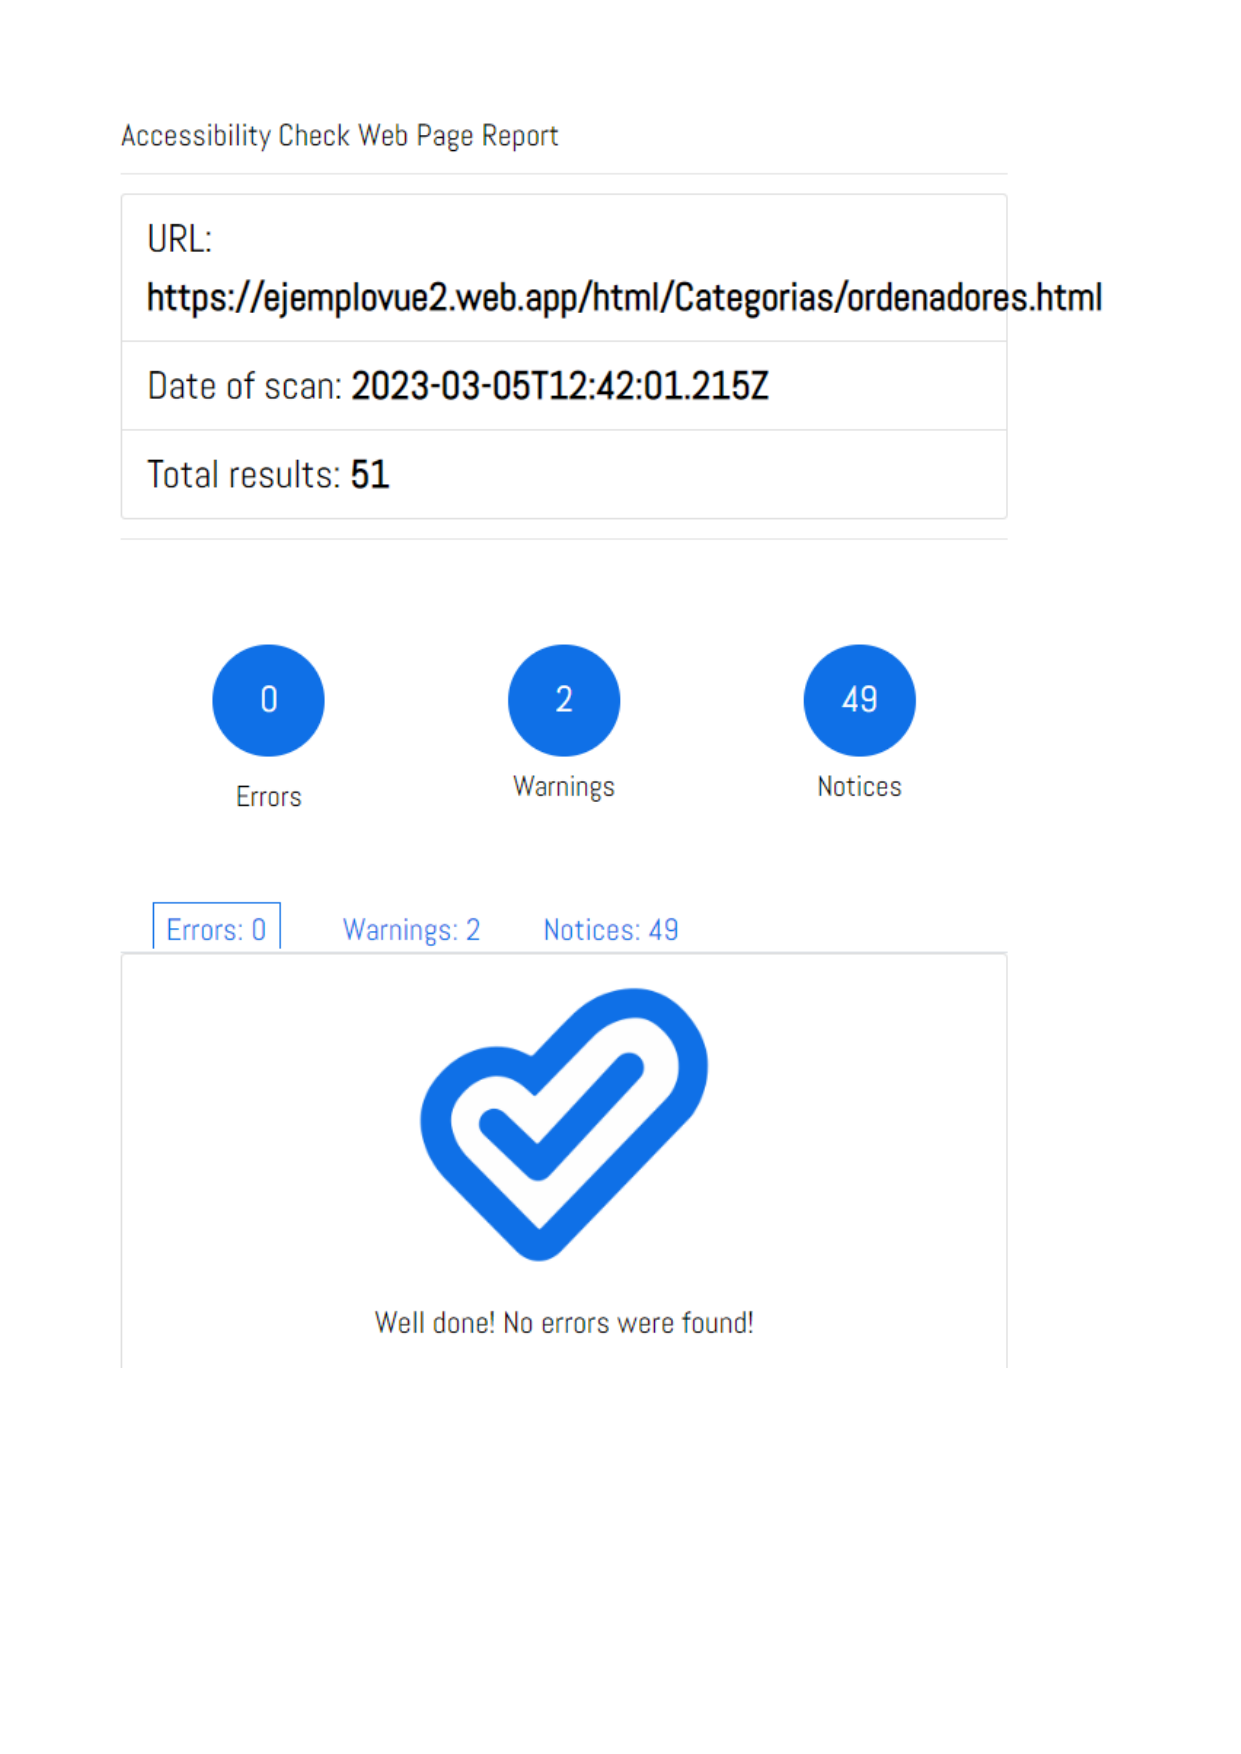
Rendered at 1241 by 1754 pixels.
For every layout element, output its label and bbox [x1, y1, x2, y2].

picture [118, 118, 1123, 1368]
